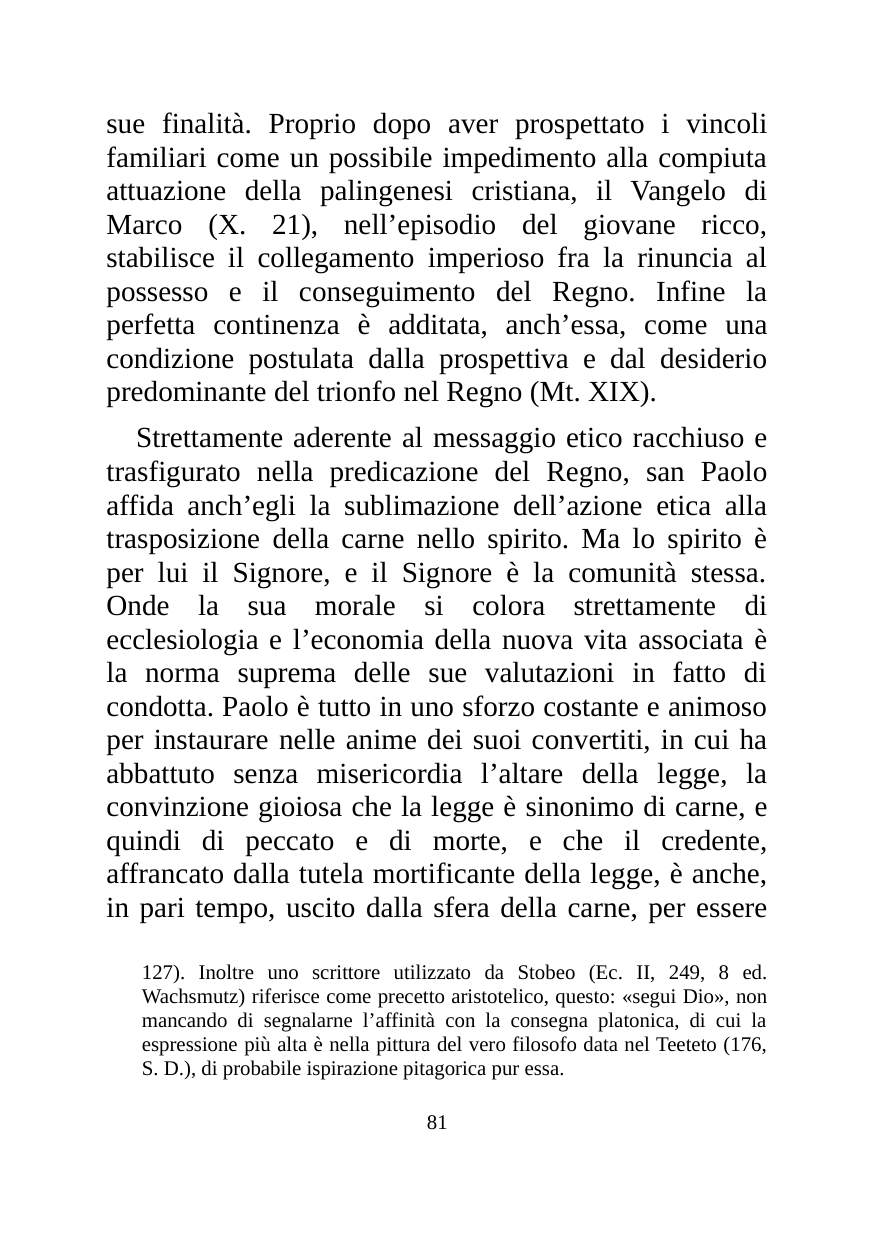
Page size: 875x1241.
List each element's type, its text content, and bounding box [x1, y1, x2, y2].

text 127). Inoltre uno scrittore utilizzato da Stobeo (Ec. II, 249, 8 ed. Wachsmutz) riferisce come precetto aristotelico, questo: «segui Dio», non mancando di segnalarne l’affinità con la consegna platonica, di cui la espressione più alta è nella pittura del vero filosofo data nel Teeteto (176, S. D.), di probabile ispirazione pitagorica pur essa. [106, 960, 768, 1080]
text sue finalità. Proprio dopo aver prospettato i vincoli familiari come un possibile impedimento alla compiuta attuazione della palingenesi cristiana, il Vangelo di Marco (X. 21), nell’episodio del giovane ricco, stabilisce il collegamento imperioso fra la rinuncia al possesso e il conseguimento del Regno. Infine la perfetta continenza è additata, anch’essa, come una condizione postulata dalla prospettiva e dal desiderio predominante del trionfo nel Regno (Mt. XIX). [106, 106, 768, 408]
text Strettamente aderente al messaggio etico racchiuso e trasfigurato nella predicazione del Regno, san Paolo affida anch’egli la sublimazione dell’azione etica alla trasposizione della carne nello spirito. Ma lo spirito è per lui il Signore, e il Signore è la comunità stessa. Onde la sua morale si colora strettamente di ecclesiologia e l’economia della nuova vita associata è la norma suprema delle sue valutazioni in fatto di condotta. Paolo è tutto in uno sforzo costante e animoso per instaurare nelle anime dei suoi convertiti, in cui ha abbattuto senza misericordia l’altare della legge, la convinzione gioiosa che la legge è sinonimo di carne, e quindi di peccato e di morte, e che il credente, affrancato dalla tutela mortificante della legge, è anche, in pari tempo, uscito dalla sfera della carne, per essere [106, 421, 768, 924]
